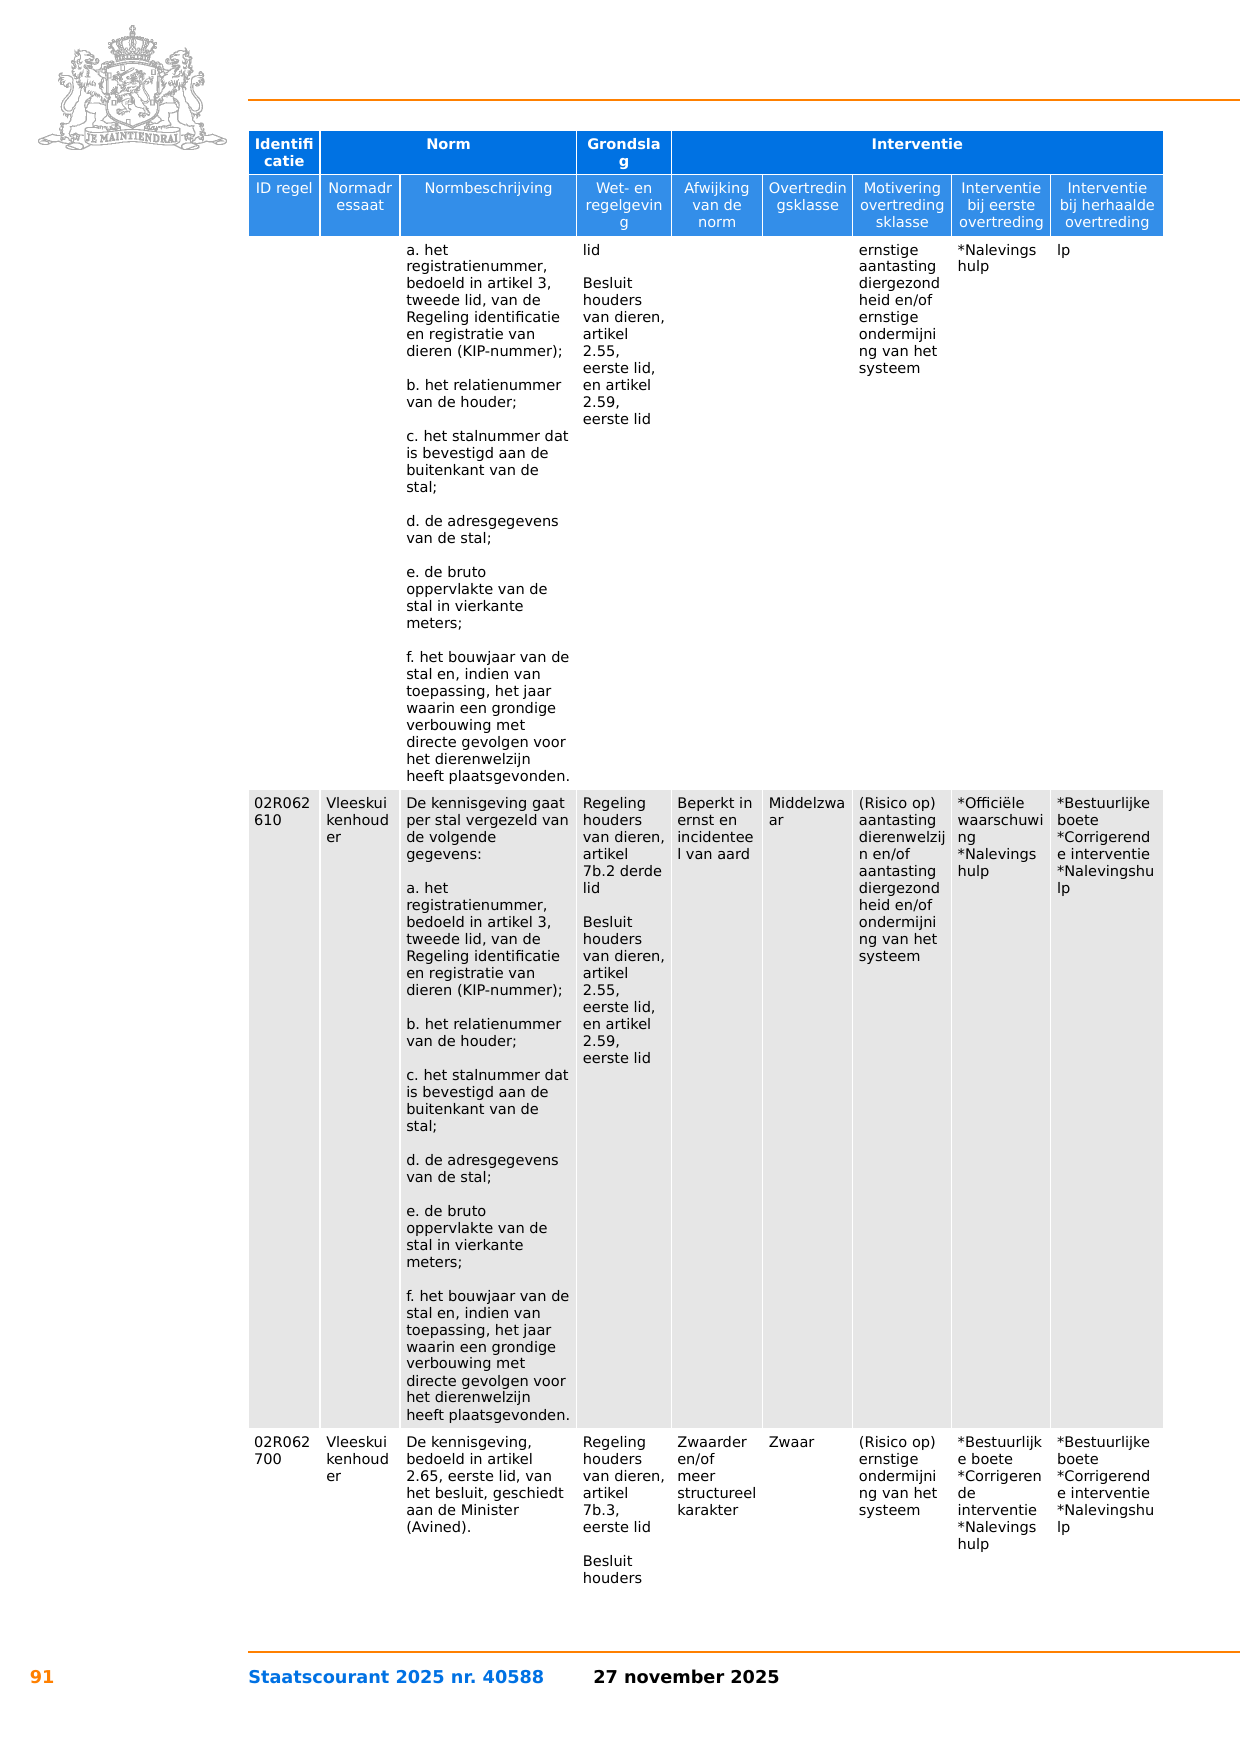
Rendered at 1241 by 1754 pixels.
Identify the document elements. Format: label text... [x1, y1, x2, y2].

table_cell *Bestuurlijke boete *Corrigerende interventie *Nalevingshulp [1051, 790, 1163, 1428]
table_cell a. het registratienummer, bedoeld in artikel 3, tweede lid, van de Regeling identificatie en registratie van dieren (KIP-nummer); b. het relatienummer van de houder; c. het stalnummer dat is bevestigd aan de buitenkant van de stal; d. de adresgegevens van de stal; e. de bruto oppervlakte van de stal in vierkante meters; f. het bouwjaar van de stal en, indien van toepassing, het jaar waarin een grondige verbouwing met directe gevolgen voor het dierenwelzijn heeft plaatsgevonden. [401, 237, 576, 789]
table_cell Regeling houders van dieren, artikel 7b.3, eerste lid Besluit houders [577, 1429, 671, 1591]
table_cell Zwaar [763, 1429, 852, 1591]
table_cell ID regel [249, 175, 319, 236]
table_cell Vleeskuikenhouder [321, 790, 399, 1428]
table_cell [249, 237, 319, 789]
table_cell Vleeskuikenhouder [321, 1429, 399, 1591]
table_cell *Officiële waarschuwing *Nalevingshulp [952, 790, 1050, 1428]
picture [38, 25, 227, 150]
table_cell [763, 237, 852, 789]
table_cell (Risico op) ernstige ondermijning van het systeem [853, 1429, 951, 1591]
table_cell *Bestuurlijke boete *Corrigerende interventie *Nalevingshulp [952, 1429, 1050, 1591]
table_cell lp [1051, 237, 1163, 789]
table_cell ernstige aantasting diergezondheid en/of ernstige ondermijning van het systeem [853, 237, 951, 789]
table_header Identificatie [249, 131, 319, 174]
table_cell Regeling houders van dieren, artikel 7b.2 derde lid Besluit houders van dieren, artikel 2.55, eerste lid, en artikel 2.59, eerste lid [577, 790, 671, 1428]
table_cell Overtredingsklasse [763, 175, 852, 236]
table_cell Middelzwaar [763, 790, 852, 1428]
table_header Norm [321, 131, 576, 174]
table_cell Motivering overtredingsklasse [853, 175, 951, 236]
table_cell Zwaarder en/of meer structureel karakter [672, 1429, 762, 1591]
table_cell *Bestuurlijke boete *Corrigerende interventie *Nalevingshulp [1051, 1429, 1163, 1591]
table_cell Beperkt in ernst en incidenteel van aard [672, 790, 762, 1428]
table_cell [672, 237, 762, 789]
table_cell Wet- en regelgeving [577, 175, 671, 236]
table_cell 02R062700 [249, 1429, 319, 1591]
table_cell Normadressaat [321, 175, 399, 236]
table_cell Interventie bij herhaalde overtreding [1051, 175, 1163, 236]
table_cell De kennisgeving, bedoeld in artikel 2.65, eerste lid, van het besluit, geschiedt aan de Minister (Avined). [401, 1429, 576, 1591]
table_cell Normbeschrijving [401, 175, 576, 236]
table_cell [321, 237, 399, 789]
table_header Interventie [672, 131, 1163, 174]
table_cell 02R062610 [249, 790, 319, 1428]
table_cell *Nalevingshulp [952, 237, 1050, 789]
table_cell (Risico op) aantasting dierenwelzijn en/of aantasting diergezondheid en/of ondermijning van het systeem [853, 790, 951, 1428]
table_cell Interventie bij eerste overtreding [952, 175, 1050, 236]
table_cell De kennisgeving gaat per stal vergezeld van de volgende gegevens: a. het registratienummer, bedoeld in artikel 3, tweede lid, van de Regeling identificatie en registratie van dieren (KIP-nummer); b. het relatienummer van de houder; c. het stalnummer dat is bevestigd aan de buitenkant van de stal; d. de adresgegevens van de stal; e. de bruto oppervlakte van de stal in vierkante meters; f. het bouwjaar van de stal en, indien van toepassing, het jaar waarin een grondige verbouwing met directe gevolgen voor het dierenwelzijn heeft plaatsgevonden. [401, 790, 576, 1428]
table_cell lid Besluit houders van dieren, artikel 2.55, eerste lid, en artikel 2.59, eerste lid [577, 237, 671, 789]
table_cell Afwijking van de norm [672, 175, 762, 236]
table_header Grondslag [577, 131, 671, 174]
